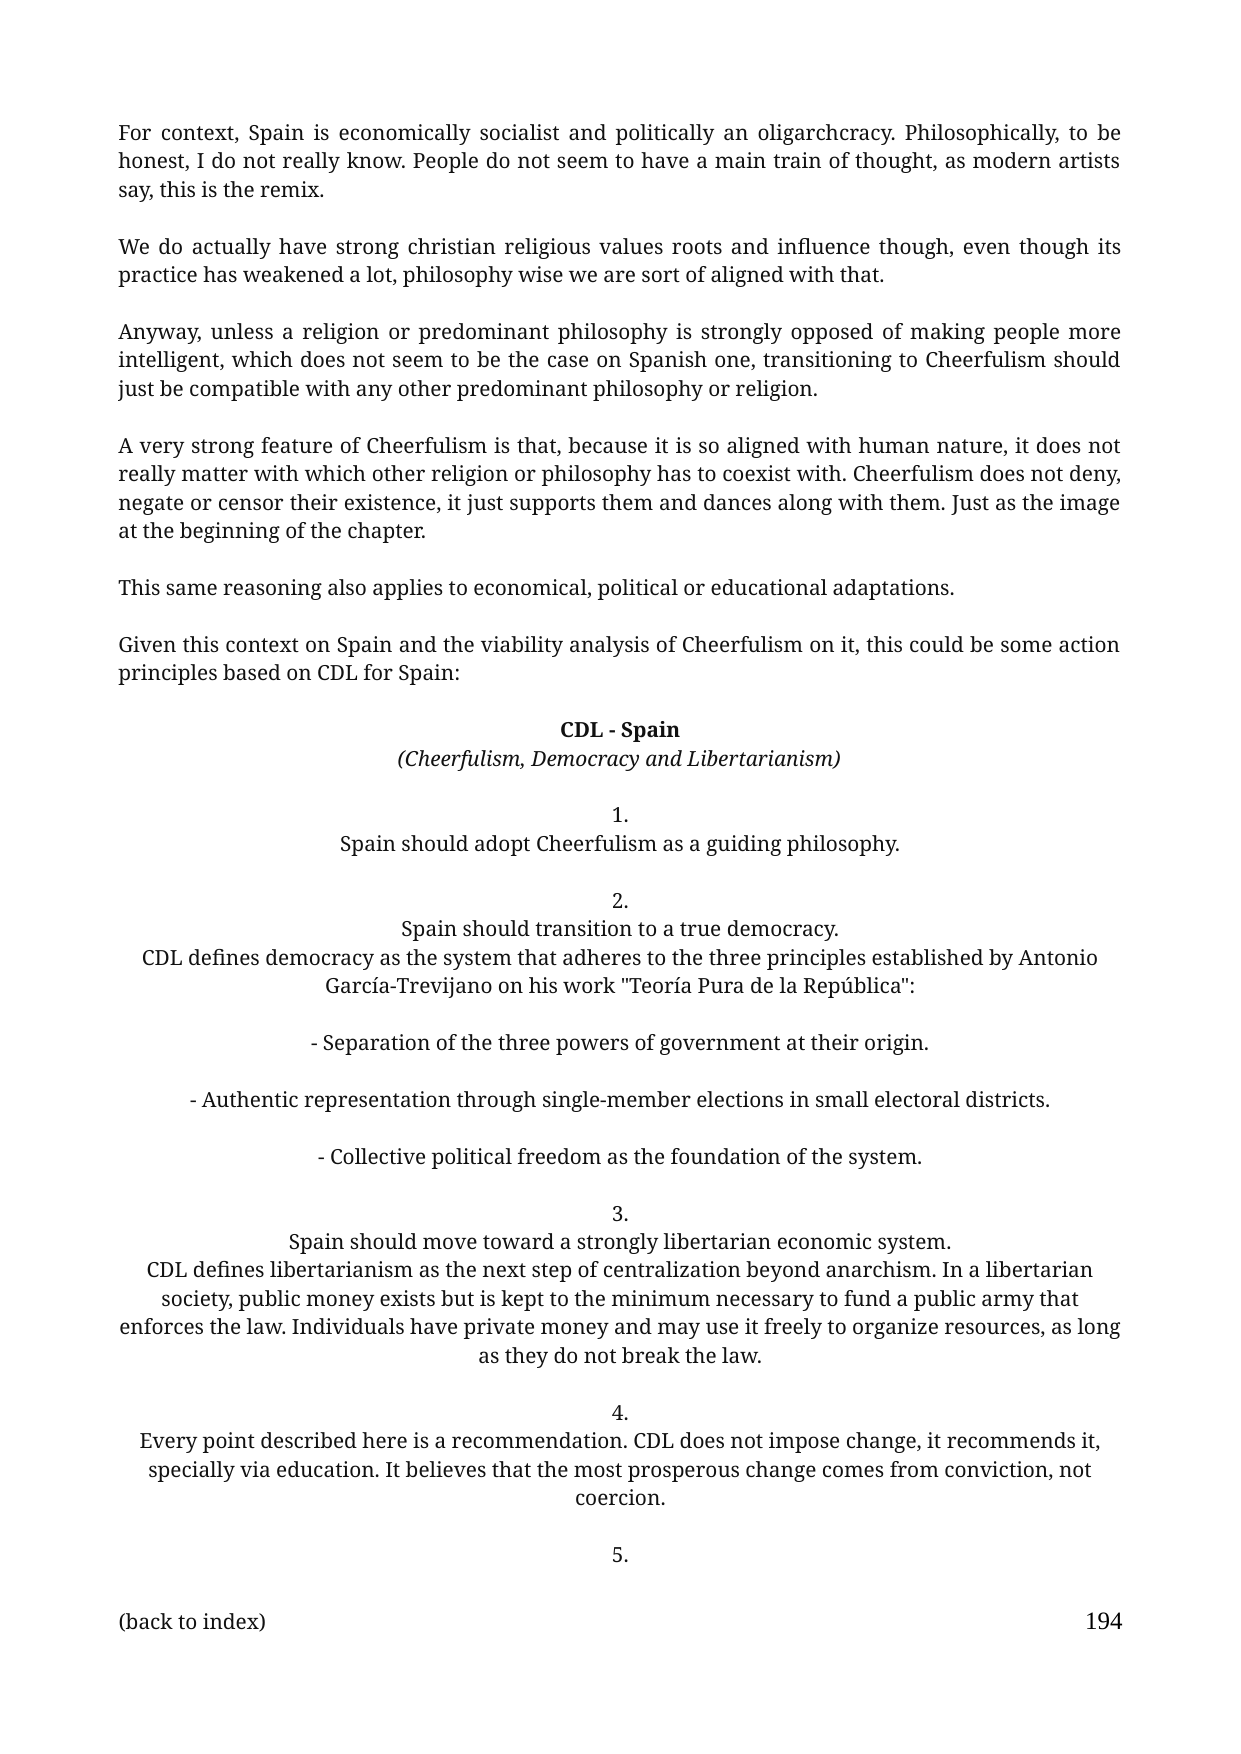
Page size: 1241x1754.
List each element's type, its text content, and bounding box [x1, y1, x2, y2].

text 5. [118, 1540, 1122, 1568]
text Anyway, unless a religion or predominant philosophy is strongly opposed of making people more intelligent, which does not seem to be the case on Spanish one, transitioning to Cheerfulism should just be compatible with any other predominant philosophy or religion. [118, 317, 1122, 402]
text This same reasoning also applies to economical, political or educational adaptations. [118, 573, 1122, 602]
text 1. [118, 801, 1122, 829]
text We do actually have strong christian religious values roots and influence though, even though its practice has weakened a lot, philosophy wise we are sort of aligned with that. [118, 232, 1122, 289]
text Spain should adopt Cheerfulism as a guiding philosophy. [118, 829, 1122, 857]
text 2. [118, 886, 1122, 914]
text CDL - Spain [118, 715, 1122, 744]
text - Collective political freedom as the foundation of the system. [118, 1142, 1122, 1170]
text 3. [118, 1199, 1122, 1227]
text CDL defines democracy as the system that adheres to the three principles established by Antonio García-Trevijano on his work "Teoría Pura de la República": [118, 943, 1122, 1000]
text A very strong feature of Cheerfulism is that, because it is so aligned with human nature, it does not really matter with which other religion or philosophy has to coexist with. Cheerfulism does not deny, negate or censor their existence, it just supports them and dances along with them. Just as the image at the beginning of the chapter. [118, 431, 1122, 545]
text (Cheerfulism, Democracy and Libertarianism) [118, 744, 1122, 772]
text CDL defines libertarianism as the next step of centralization beyond anarchism. In a libertarian society, public money exists but is kept to the minimum necessary to fund a public army that enforces the law. Individuals have private money and may use it freely to organize resources, as long as they do not break the law. [118, 1256, 1122, 1369]
text Every point described here is a recommendation. CDL does not impose change, it recommends it, specially via education. It believes that the most prosperous change comes from conviction, not coercion. [118, 1426, 1122, 1512]
text For context, Spain is economically socialist and politically an oligarchcracy. Philosophically, to be honest, I do not really know. People do not seem to have a main train of thought, as modern artists say, this is the remix. [118, 118, 1122, 203]
text Spain should transition to a true democracy. [118, 914, 1122, 943]
text 4. [118, 1398, 1122, 1426]
text - Separation of the three powers of government at their origin. [118, 1028, 1122, 1057]
text Given this context on Spain and the viability analysis of Cheerfulism on it, this could be some action principles based on CDL for Spain: [118, 630, 1122, 687]
text - Authentic representation through single-member elections in small electoral districts. [118, 1085, 1122, 1113]
text Spain should move toward a strongly libertarian economic system. [118, 1227, 1122, 1256]
